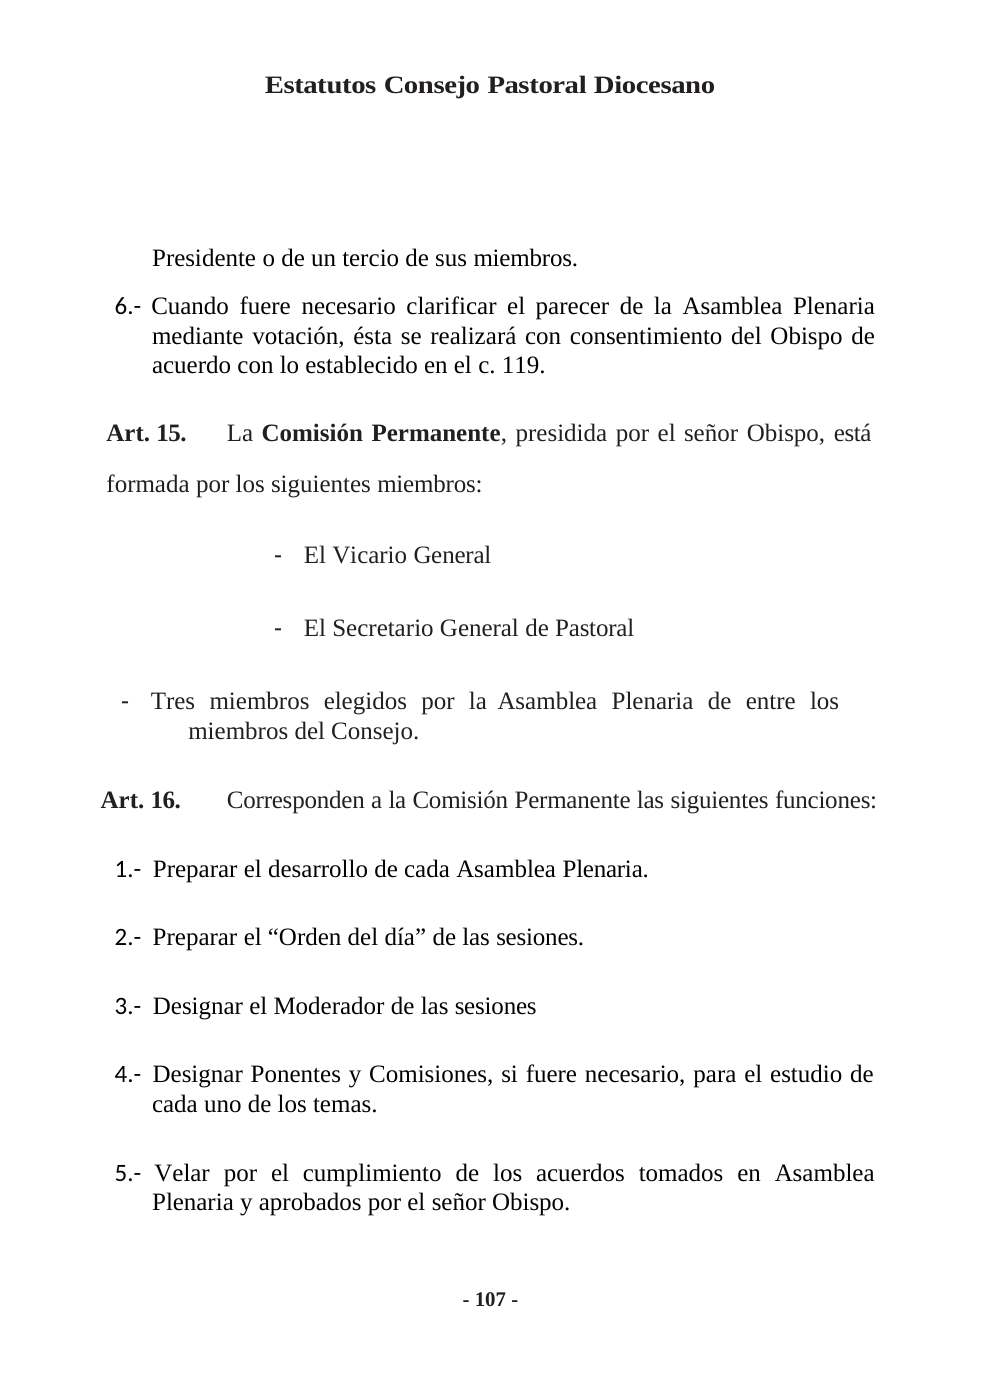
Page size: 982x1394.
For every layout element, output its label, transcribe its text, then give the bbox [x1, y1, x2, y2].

text formada por los siguientes miembros: [106, 469, 917, 498]
text 2.- Preparar el “Orden del día” de las sesiones. [114, 921, 917, 952]
list Tres miembros elegidos por la Asamblea Plenaria de entre los miembros del Consejo. [121, 682, 875, 745]
text 5.- Velar por el cumplimiento de los acuerdos tomados en Asamblea Plenaria y aprobados por el señor Obispo. [114, 1157, 875, 1216]
text 6.- Cuando fuere necesario clarificar el parecer de la Asamblea Plenaria mediante votación, ésta se realizará con consentimiento del Obispo de acuerdo con lo establecido en el c. 119. [114, 290, 875, 379]
list El Secretario General de Pastoral [274, 610, 917, 644]
list El Vicario General [274, 537, 917, 571]
text 3.- Designar el Moderador de las sesiones [114, 990, 917, 1020]
text Art. 15. La Comisión Permanente, presidida por el señor Obispo, está [106, 418, 917, 447]
text Art. 16. Corresponden a la Comisión Permanente las siguientes funciones: [100, 785, 917, 813]
text Presidente o de un tercio de sus miembros. [152, 243, 917, 272]
text 1.- Preparar el desarrollo de cada Asamblea Plenaria. [114, 853, 917, 883]
text 4.- Designar Ponentes y Comisiones, si fuere necesario, para el estudio de cada uno de los temas. [114, 1058, 875, 1118]
